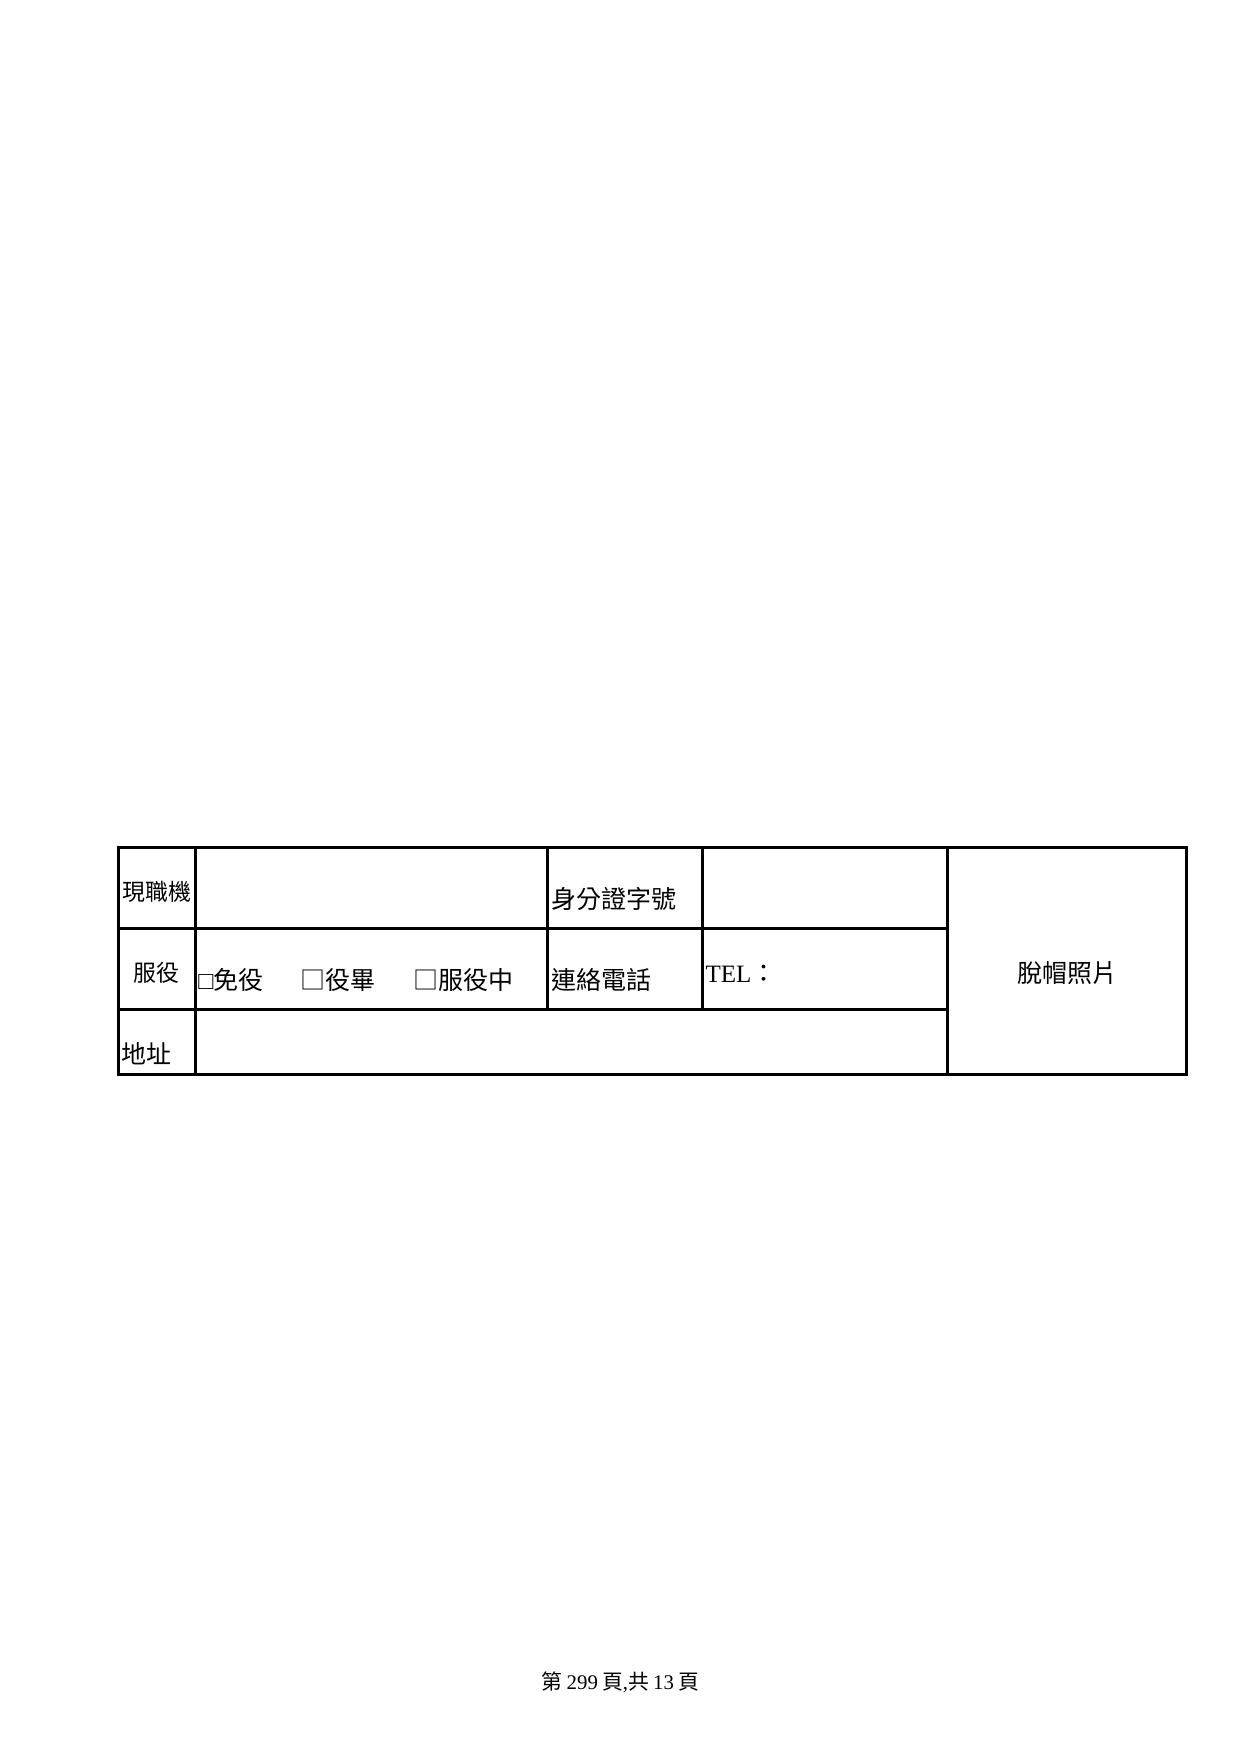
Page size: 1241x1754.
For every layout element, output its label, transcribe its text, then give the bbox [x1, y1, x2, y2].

table_cell [197, 849, 546, 927]
table_cell 連絡電話 [549, 930, 701, 1007]
table_cell 現職機關學校 [120, 849, 194, 927]
table_cell 服役 情形 [120, 930, 194, 1007]
table_cell [197, 1011, 946, 1073]
table_cell 地址 [120, 1011, 194, 1073]
table_cell TEL： 手機： [704, 930, 946, 1007]
table_cell [704, 849, 946, 927]
table_cell □免役 □役畢 □服役中 [197, 930, 546, 1007]
table_header 脫帽照片 [949, 849, 1185, 1073]
table_cell 身分證字號 [549, 849, 701, 927]
